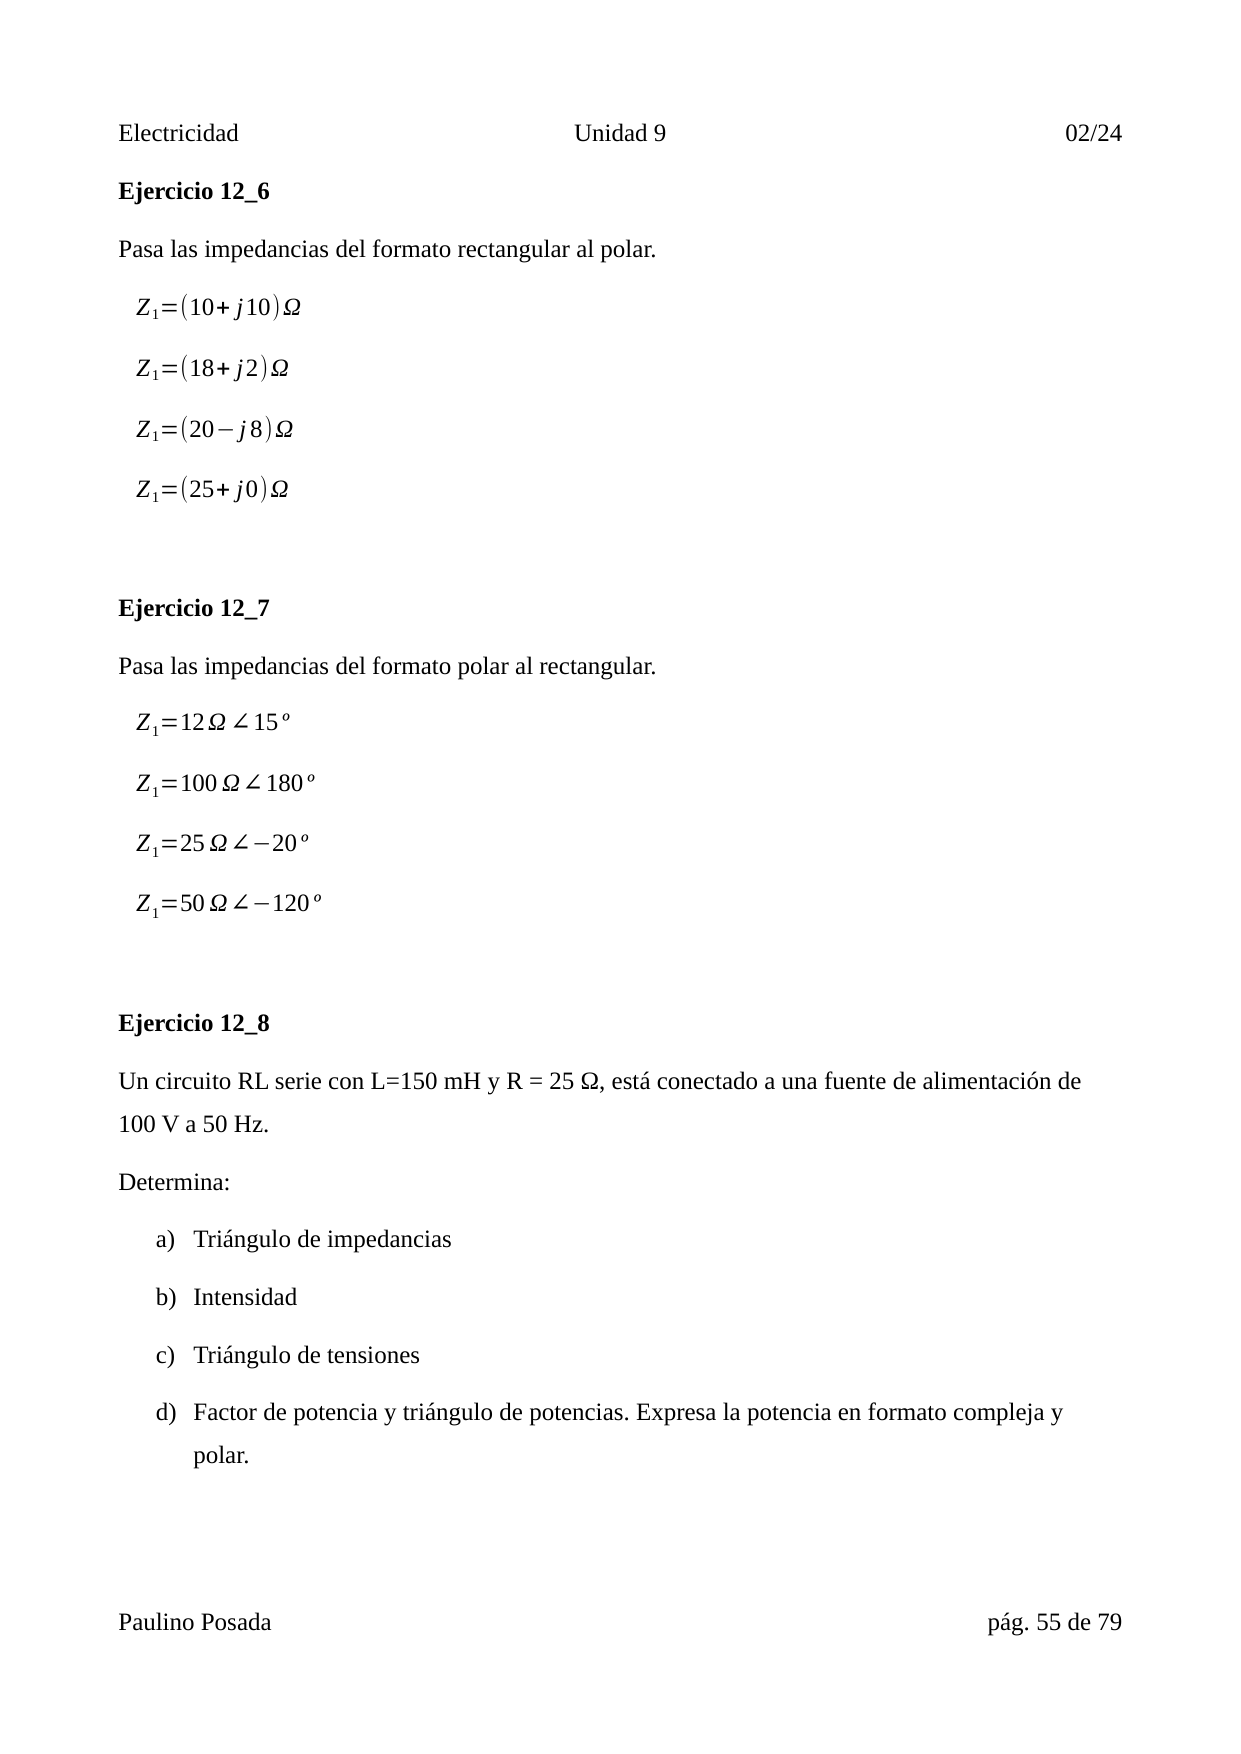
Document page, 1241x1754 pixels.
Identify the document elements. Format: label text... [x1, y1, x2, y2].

text Ejercicio 12_7 [118, 593, 1122, 622]
text Determina: [118, 1167, 1122, 1195]
text Pasa las impedancias del formato polar al rectangular. [118, 651, 1122, 680]
text Pasa las impedancias del formato rectangular al polar. [118, 234, 1122, 263]
list Factor de potencia y triángulo de potencias. Expresa la potencia en formato compleja y polar. [156, 1397, 1122, 1469]
list Triángulo de impedancias [156, 1224, 1122, 1253]
text Ejercicio 12_8 [118, 1008, 1122, 1037]
list Intensidad [156, 1282, 1122, 1311]
text Ejercicio 12_6 [118, 176, 1122, 205]
list Triángulo de tensiones [156, 1340, 1122, 1368]
text Un circuito RL serie con L=150 mH y R = 25 Ω, está conectado a una fuente de alimentación de 100 V a 50 Hz. [118, 1066, 1122, 1138]
